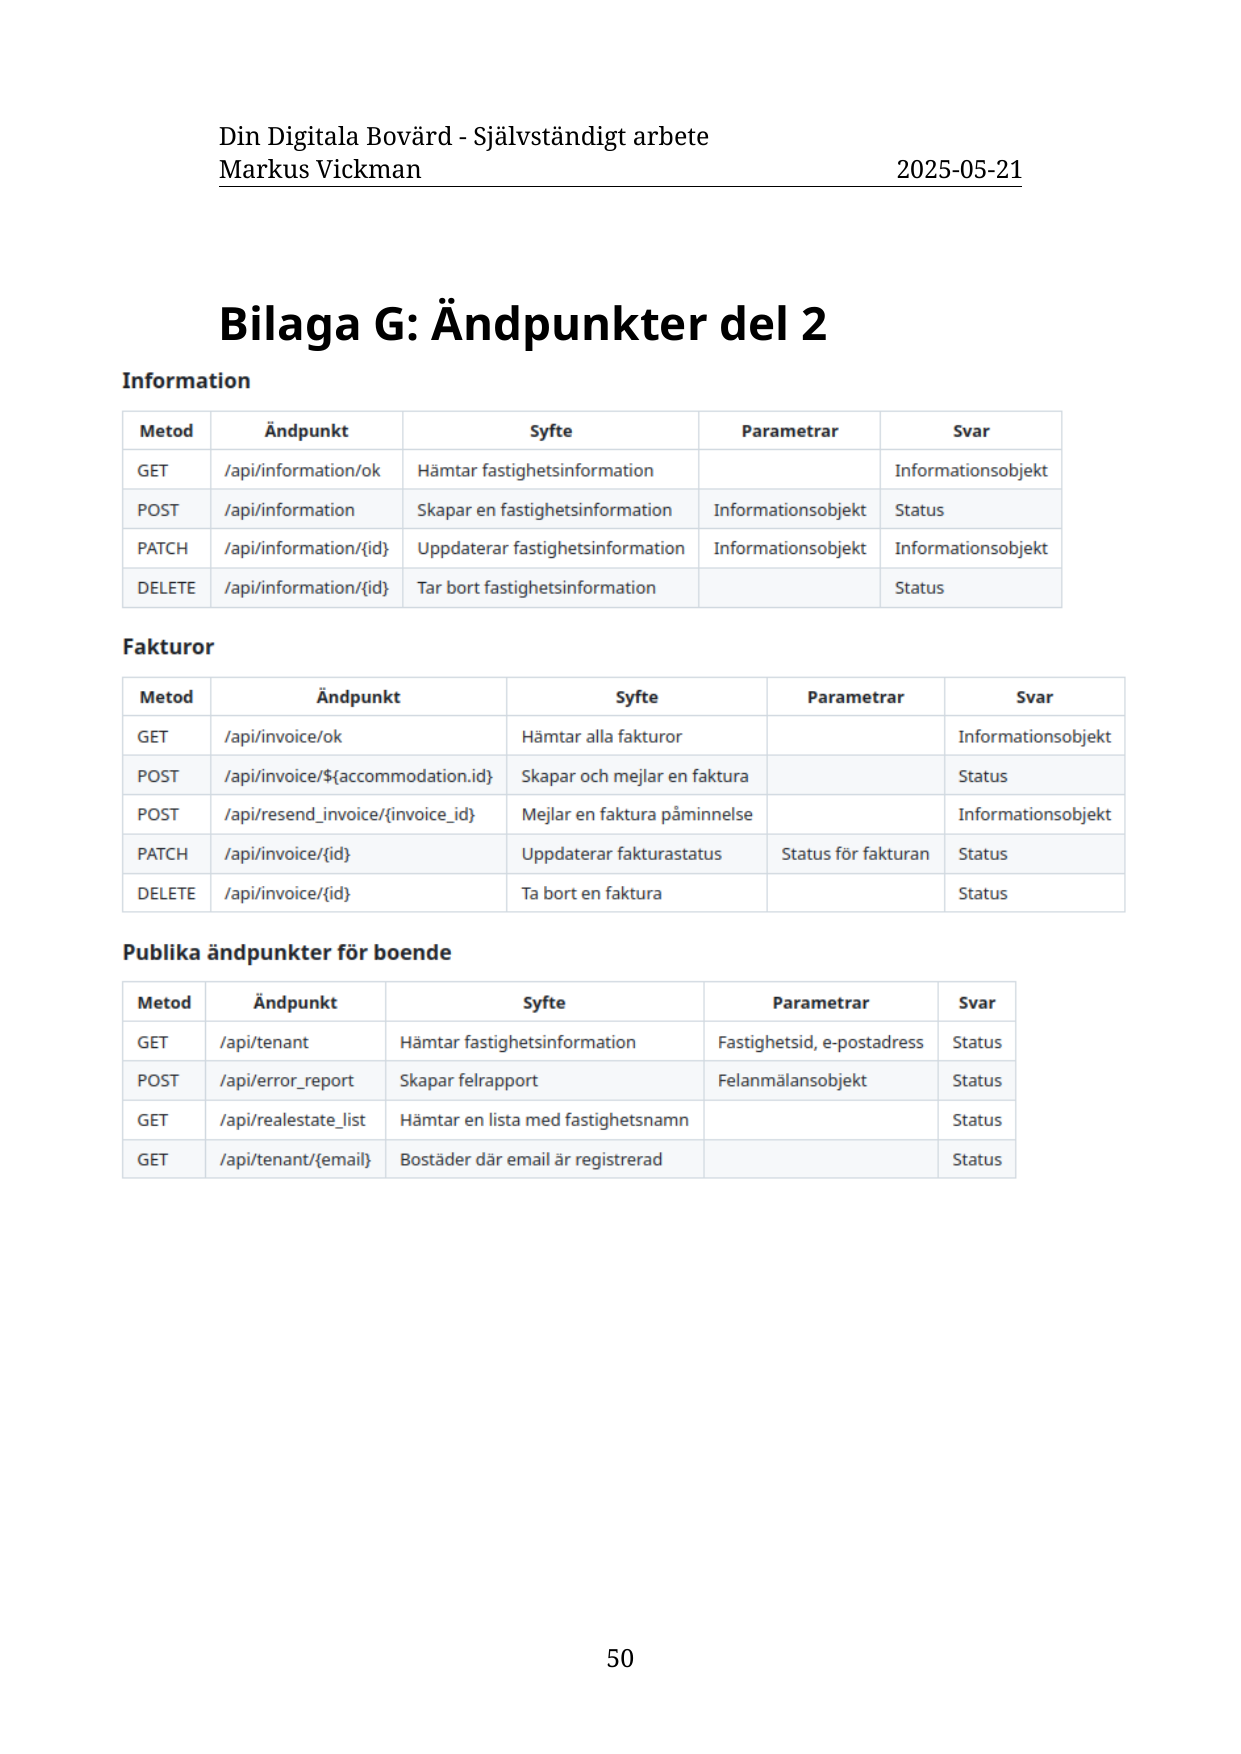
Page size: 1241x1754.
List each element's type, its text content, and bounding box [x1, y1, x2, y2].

picture [109, 362, 1131, 1188]
subtitle Bilaga G: Ändpunkter del 2 [218, 291, 1022, 353]
